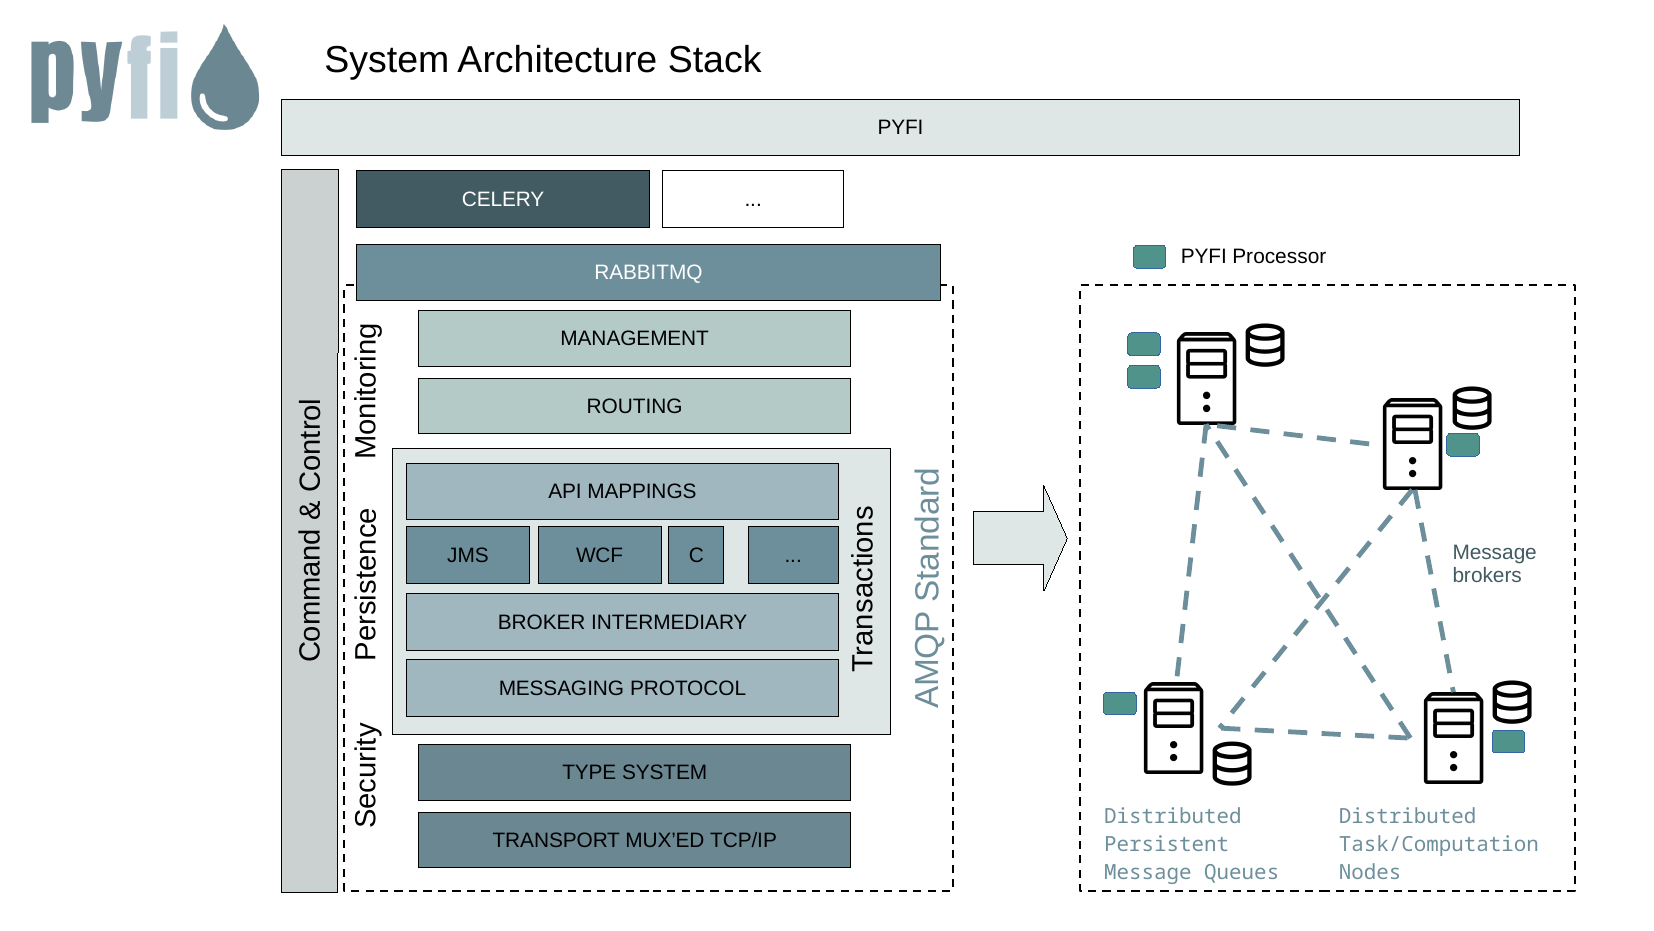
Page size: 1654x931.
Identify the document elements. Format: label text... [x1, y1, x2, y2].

text_box Message brokers [1437, 533, 1636, 595]
text_box RABBITMQ [356, 244, 941, 301]
text_box Distributed Task/Computation Nodes [1324, 793, 1576, 902]
text_box Command & Control [281, 169, 339, 893]
text_box MESSAGING PROTOCOL [406, 659, 839, 717]
picture [1366, 382, 1498, 490]
text_box BROKER INTERMEDIARY [422, 593, 839, 651]
text_box Monitoring [341, 295, 390, 474]
text_box [982, 485, 1068, 591]
text_box [422, 651, 838, 659]
text_box PYFI [281, 99, 1520, 156]
text_box API MAPPINGS [406, 463, 839, 520]
text_box TRANSPORT MUX’ED TCP/IP [418, 812, 851, 868]
picture [1127, 682, 1258, 790]
text_box ROUTING [418, 378, 851, 434]
text_box ... [662, 170, 844, 228]
text_box [423, 520, 838, 593]
text_box CELERY [356, 170, 650, 228]
text_box Persistence [341, 474, 423, 676]
text_box [1127, 332, 1161, 356]
text_box Transactions [838, 397, 887, 688]
text_box System Architecture Stack [309, 31, 1313, 89]
text_box WCF [538, 526, 662, 584]
text_box AMQP Standard [900, 369, 982, 724]
text_box [1103, 692, 1137, 715]
picture [1160, 319, 1291, 425]
text_box PYFI Processor [1165, 237, 1455, 276]
text_box [1446, 433, 1480, 457]
text_box [1492, 730, 1525, 753]
text_box MANAGEMENT [418, 310, 851, 367]
text_box Distributed Persistent Message Queues [1089, 793, 1324, 902]
text_box JMS [423, 526, 530, 584]
text_box Security [341, 665, 390, 844]
text_box [1133, 245, 1165, 269]
picture [24, 17, 260, 133]
text_box [392, 448, 838, 474]
text_box ... [748, 526, 839, 584]
text_box [1127, 365, 1161, 389]
text_box TYPE SYSTEM [418, 744, 851, 801]
text_box C [668, 526, 724, 584]
text_box [392, 448, 891, 735]
picture [1407, 676, 1538, 784]
